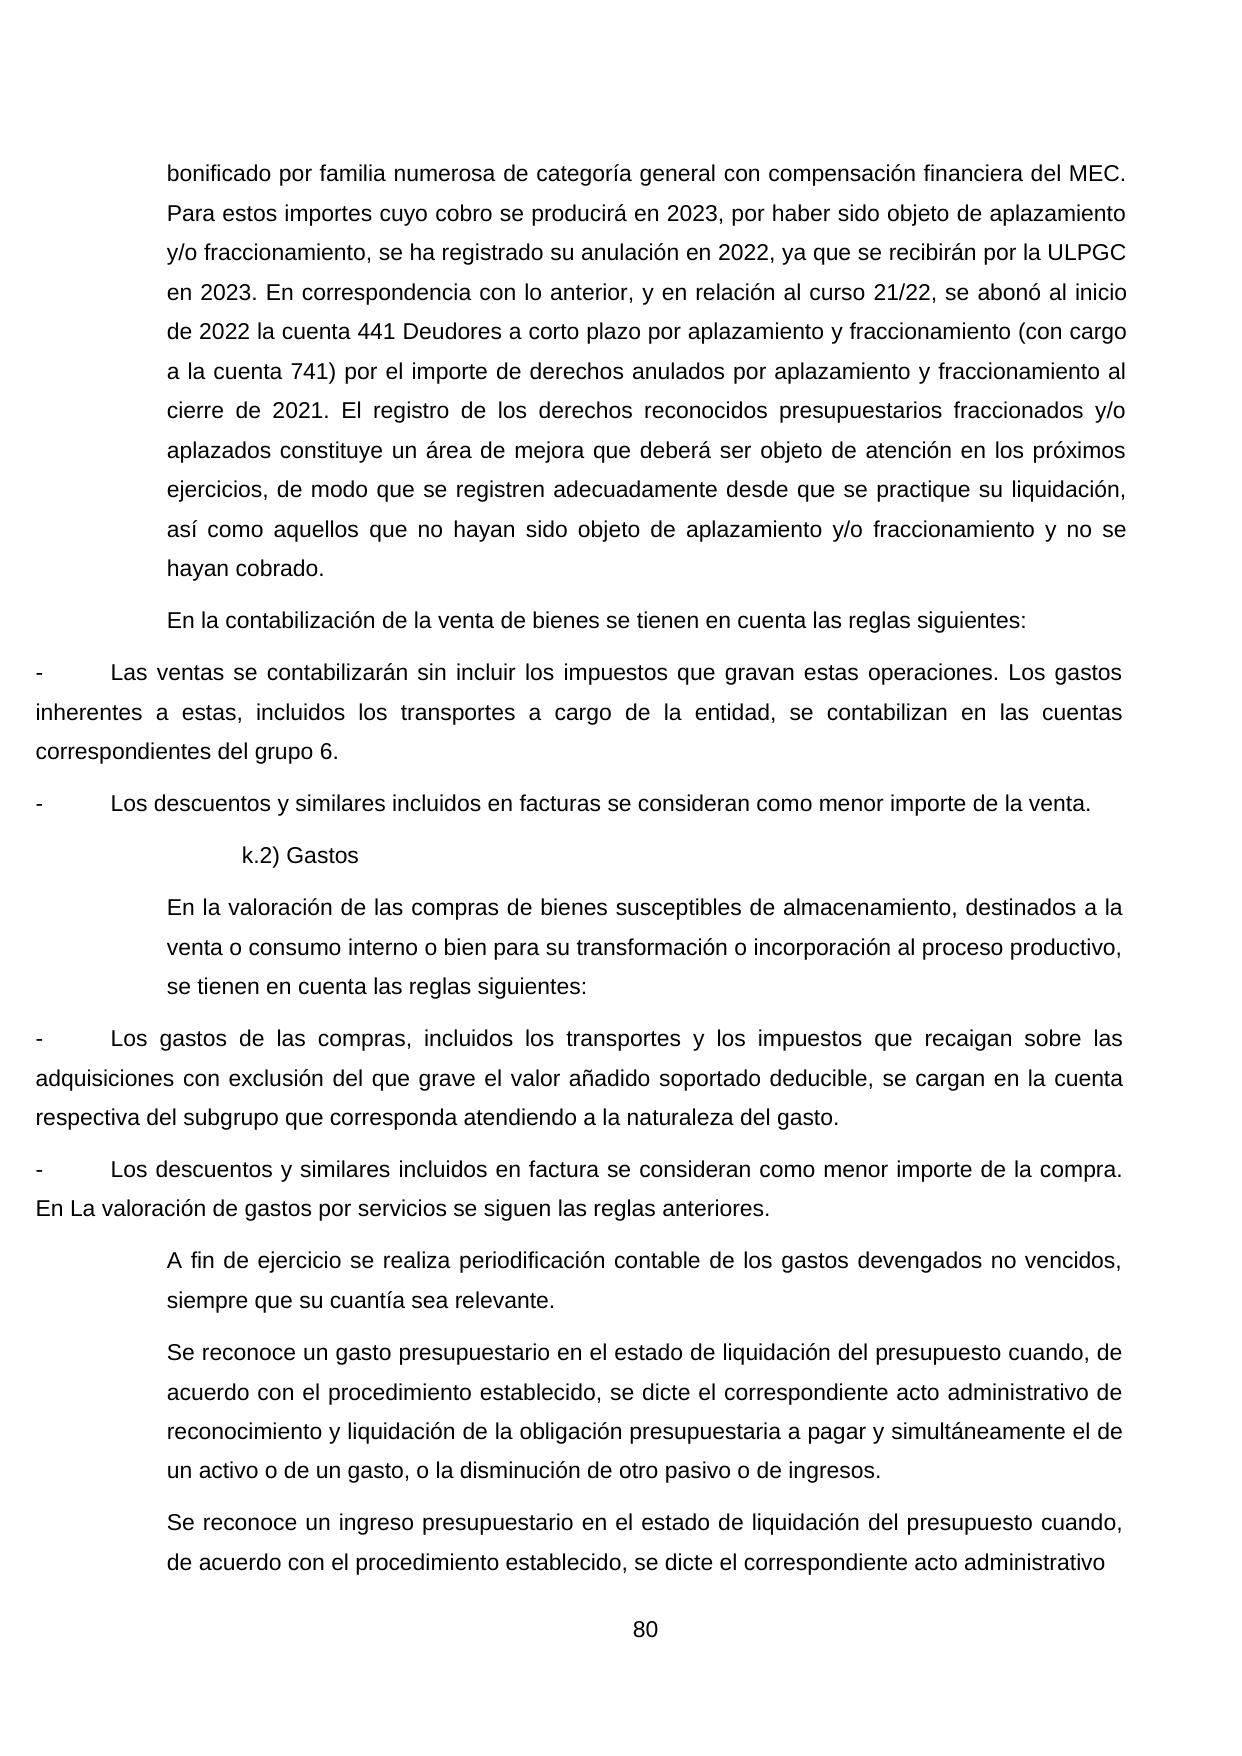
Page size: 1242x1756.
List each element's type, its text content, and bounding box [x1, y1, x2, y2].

text Se reconoce un ingreso presupuestario en el estado de liquidación del presupuesto cuando, de acuerdo con el procedimiento establecido, se dicte el correspondiente acto administrativo [167, 1509, 1124, 1575]
list Las ventas se contabilizarán sin incluir los impuestos que gravan estas operaciones. Los gastos inherentes a estas, incluidos los transportes a cargo de la entidad, se contabilizan en las cuentas correspondientes del grupo 6. [35, 659, 1123, 764]
list Los gastos de las compras, incluidos los transportes y los impuestos que recaigan sobre las adquisiciones con exclusión del que grave el valor añadido soportado deducible, se cargan en la cuenta respectiva del subgrupo que corresponda atendiendo a la naturaleza del gasto. [35, 1025, 1123, 1130]
list Los descuentos y similares incluidos en factura se consideran como menor importe de la compra. En La valoración de gastos por servicios se siguen las reglas anteriores. [35, 1156, 1123, 1222]
text Se reconoce un gasto presupuestario en el estado de liquidación del presupuesto cuando, de acuerdo con el procedimiento establecido, se dicte el correspondiente acto administrativo de reconocimiento y liquidación de la obligación presupuestaria a pagar y simultáneamente el de un activo o de un gasto, o la disminución de otro pasivo o de ingresos. [167, 1339, 1123, 1484]
text bonificado por familia numerosa de categoría general con compensación financiera del MEC. Para estos importes cuyo cobro se producirá en 2023, por haber sido objeto de aplazamiento y/o fraccionamiento, se ha registrado su anulación en 2022, ya que se recibirán por la ULPGC en 2023. En correspondencia con lo anterior, y en relación al curso 21/22, se abonó al inicio de 2022 la cuenta 441 Deudores a corto plazo por aplazamiento y fraccionamiento (con cargo a la cuenta 741) por el importe de derechos anulados por aplazamiento y fraccionamiento al cierre de 2021. El registro de los derechos reconocidos presupuestarios fraccionados y/o aplazados constituye un área de mejora que deberá ser objeto de atención en los próximos ejercicios, de modo que se registren adecuadamente desde que se practique su liquidación, así como aquellos que no hayan sido objeto de aplazamiento y/o fraccionamiento y no se hayan cobrado. [167, 160, 1127, 582]
text En la valoración de las compras de bienes susceptibles de almacenamiento, destinados a la venta o consumo interno o bien para su transformación o incorporación al proceso productivo, se tienen en cuenta las reglas siguientes: [167, 894, 1123, 999]
text En la contabilización de la venta de bienes se tienen en cuenta las reglas siguientes: [167, 607, 1189, 633]
text k.2) Gastos [242, 842, 1189, 868]
list Los descuentos y similares incluidos en facturas se consideran como menor importe de la venta. [35, 790, 1123, 816]
text A fin de ejercicio se realiza periodificación contable de los gastos devengados no vencidos, siempre que su cuantía sea relevante. [167, 1247, 1123, 1313]
